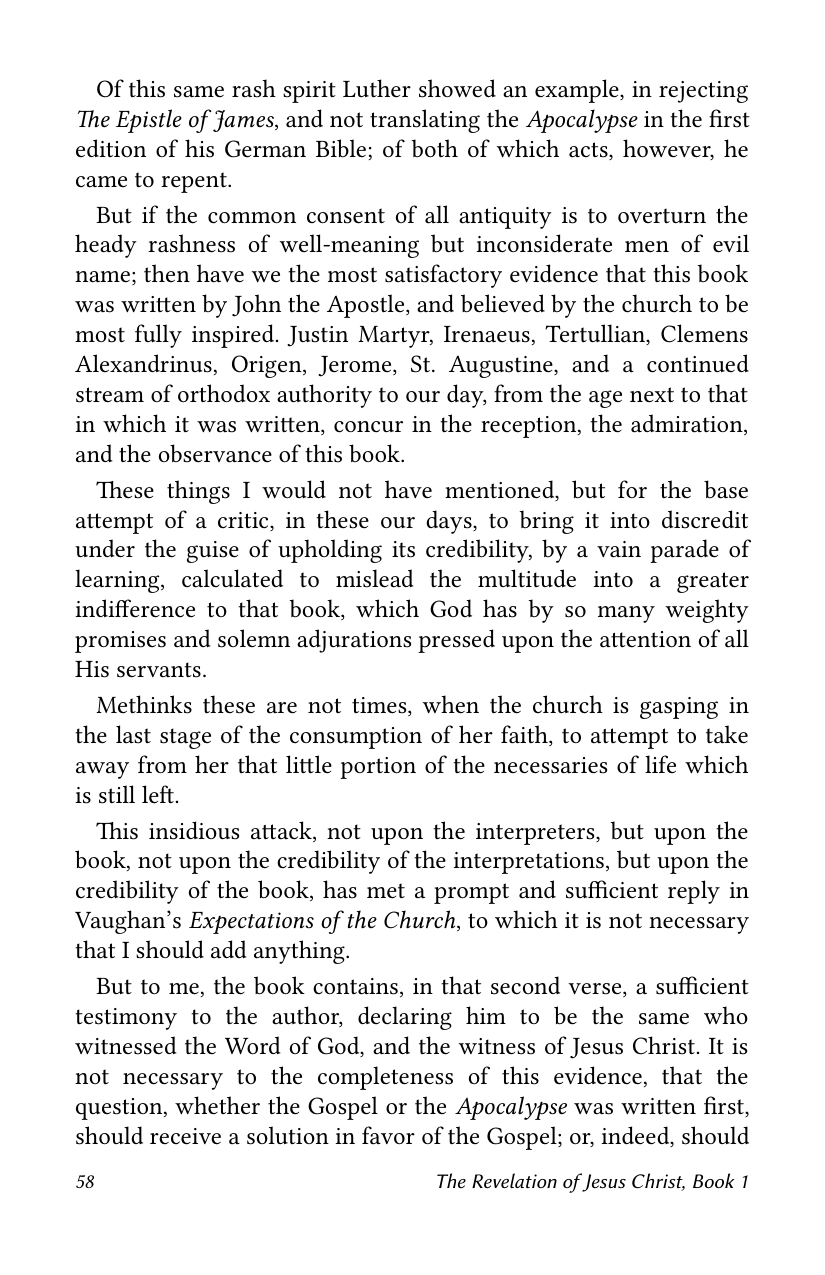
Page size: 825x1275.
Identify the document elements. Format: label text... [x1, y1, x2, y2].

text This insidious attack, not upon the interpreters, but upon the book, not upon the credibility of the interpretations, but upon the credibility of the book, has met a prompt and sufficient reply in Vaughan’s Expectations of the Church, to which it is not necessary that I should add anything. [75, 817, 750, 965]
text But to me, the book contains, in that second verse, a sufficient testimony to the author, declaring him to be the same who witnessed the Word of God, and the witness of Jesus Christ. It is not necessary to the completeness of this evidence, that the question, whether the Gospel or the Apocalypse was written first, should receive a solution in favor of the Gospel; or, indeed, should [75, 972, 750, 1150]
text Of this same rash spirit Luther showed an example, in rejecting The Epistle of James, and not translating the Apocalypse in the first edition of his German Bible; of both of which acts, however, he came to repent. [75, 75, 750, 193]
text Methinks these are not times, when the church is gasping in the last stage of the consumption of her faith, to attempt to take away from her that little portion of the necessaries of life which is still left. [75, 691, 750, 809]
text But if the common consent of all antiquity is to overturn the heady rashness of well-meaning but inconsiderate men of evil name; then have we the most satisfactory evidence that this book was written by John the Apostle, and believed by the church to be most fully inspired. Justin Martyr, Irenaeus, Tertullian, Clemens Alexandrinus, Origen, Jerome, St. Augustine, and a continued stream of orthodox authority to our day, from the age next to that in which it was written, concur in the reception, the admiration, and the observance of this book. [75, 201, 750, 468]
text These things I would not have mentioned, but for the base attempt of a critic, in these our days, to bring it into discredit under the guise of upholding its credibility, by a vain parade of learning, calculated to mislead the multitude into a greater indifference to that book, which God has by so many weighty promises and solemn adjurations pressed upon the attention of all His servants. [75, 476, 750, 684]
